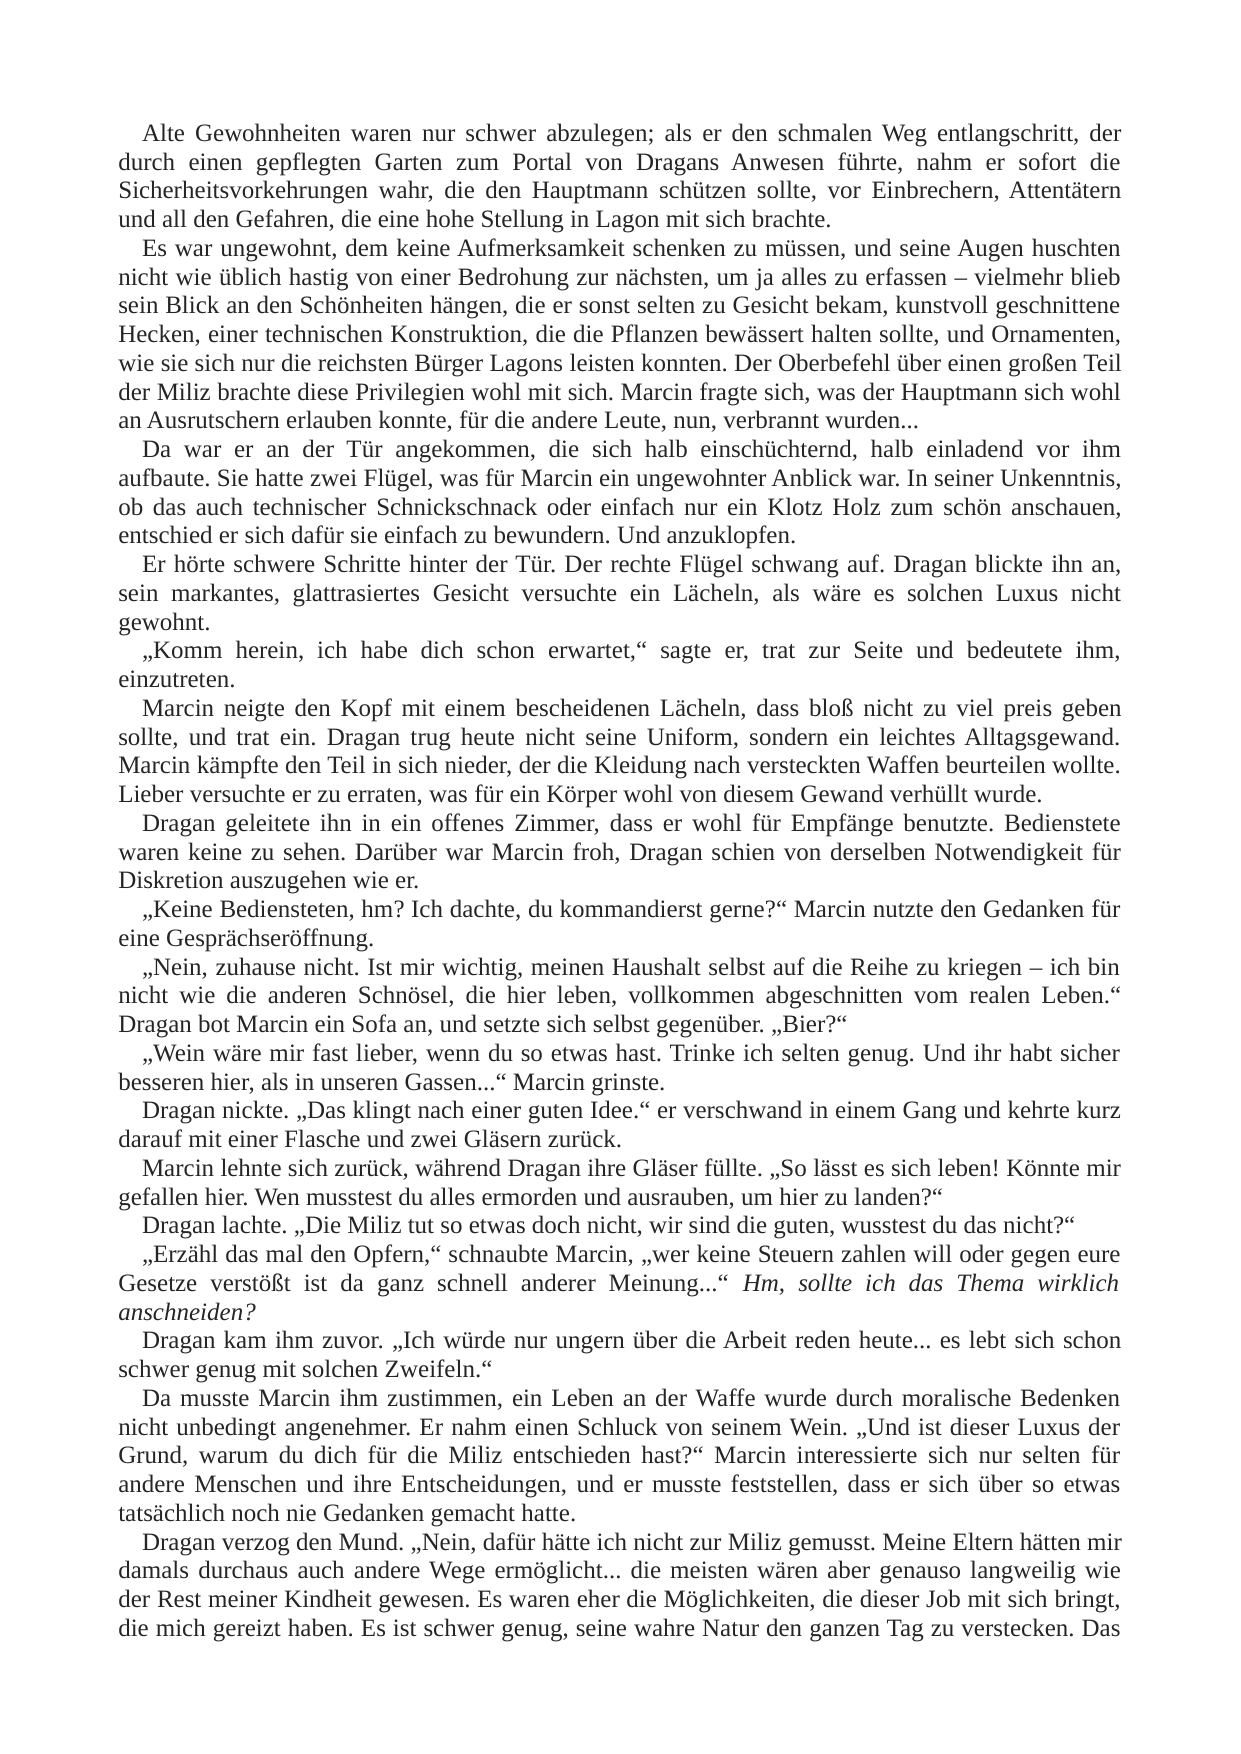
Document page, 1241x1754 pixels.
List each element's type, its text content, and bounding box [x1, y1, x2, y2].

text „Keine Bediensteten, hm? Ich dachte, du kommandierst gerne?“ Marcin nutzte den Gedanken für eine Gesprächseröffnung. [118, 894, 1122, 952]
text „Wein wäre mir fast lieber, wenn du so etwas hast. Trinke ich selten genug. Und ihr habt sicher besseren hier, als in unseren Gassen...“ Marcin grinste. [118, 1038, 1122, 1096]
text Dragan lachte. „Die Miliz tut so etwas doch nicht, wir sind die guten, wusstest du das nicht?“ [118, 1211, 1122, 1239]
text Da musste Marcin ihm zustimmen, ein Leben an der Waffe wurde durch moralische Bedenken nicht unbedingt angenehmer. Er nahm einen Schluck von seinem Wein. „Und ist dieser Luxus der Grund, warum du dich für die Miliz entschieden hast?“ Marcin interessierte sich nur selten für andere Menschen und ihre Entscheidungen, und er musste feststellen, dass er sich über so etwas tatsächlich noch nie Gedanken gemacht hatte. [118, 1383, 1122, 1527]
text Marcin neigte den Kopf mit einem bescheidenen Lächeln, dass bloß nicht zu viel preis geben sollte, und trat ein. Dragan trug heute nicht seine Uniform, sondern ein leichtes Alltagsgewand. Marcin kämpfte den Teil in sich nieder, der die Kleidung nach versteckten Waffen beurteilen wollte. Lieber versuchte er zu erraten, was für ein Körper wohl von diesem Gewand verhüllt wurde. [118, 693, 1122, 808]
text Es war ungewohnt, dem keine Aufmerksamkeit schenken zu müssen, und seine Augen huschten nicht wie üblich hastig von einer Bedrohung zur nächsten, um ja alles zu erfassen – vielmehr blieb sein Blick an den Schönheiten hängen, die er sonst selten zu Gesicht bekam, kunstvoll geschnittene Hecken, einer technischen Konstruktion, die die Pflanzen bewässert halten sollte, und Ornamenten, wie sie sich nur die reichsten Bürger Lagons leisten konnten. Der Oberbefehl über einen großen Teil der Miliz brachte diese Privilegien wohl mit sich. Marcin fragte sich, was der Hauptmann sich wohl an Ausrutschern erlauben konnte, für die andere Leute, nun, verbrannt wurden... [118, 233, 1122, 434]
text „Nein, zuhause nicht. Ist mir wichtig, meinen Haushalt selbst auf die Reihe zu kriegen – ich bin nicht wie die anderen Schnösel, die hier leben, vollkommen abgeschnitten vom realen Leben.“ Dragan bot Marcin ein Sofa an, und setzte sich selbst gegenüber. „Bier?“ [118, 952, 1122, 1038]
text Dragan nickte. „Das klingt nach einer guten Idee.“ er verschwand in einem Gang und kehrte kurz darauf mit einer Flasche und zwei Gläsern zurück. [118, 1096, 1122, 1153]
text Er hörte schwere Schritte hinter der Tür. Der rechte Flügel schwang auf. Dragan blickte ihn an, sein markantes, glattrasiertes Gesicht versuchte ein Lächeln, als wäre es solchen Luxus nicht gewohnt. [118, 549, 1122, 636]
text „Erzähl das mal den Opfern,“ schnaubte Marcin, „wer keine Steuern zahlen will oder gegen eure Gesetze verstößt ist da ganz schnell anderer Meinung...“ Hm, sollte ich das Thema wirklich anschneiden? [118, 1239, 1122, 1326]
text Alte Gewohnheiten waren nur schwer abzulegen; als er den schmalen Weg entlangschritt, der durch einen gepflegten Garten zum Portal von Dragans Anwesen führte, nahm er sofort die Sicherheitsvorkehrungen wahr, die den Hauptmann schützen sollte, vor Einbrechern, Attentätern und all den Gefahren, die eine hohe Stellung in Lagon mit sich brachte. [118, 118, 1122, 233]
text Da war er an der Tür angekommen, die sich halb einschüchternd, halb einladend vor ihm aufbaute. Sie hatte zwei Flügel, was für Marcin ein ungewohnter Anblick war. In seiner Unkenntnis, ob das auch technischer Schnickschnack oder einfach nur ein Klotz Holz zum schön anschauen, entschied er sich dafür sie einfach zu bewundern. Und anzuklopfen. [118, 434, 1122, 549]
text „Komm herein, ich habe dich schon erwartet,“ sagte er, trat zur Seite und bedeutete ihm, einzutreten. [118, 636, 1122, 693]
text Dragan kam ihm zuvor. „Ich würde nur ungern über die Arbeit reden heute... es lebt sich schon schwer genug mit solchen Zweifeln.“ [118, 1326, 1122, 1383]
text Marcin lehnte sich zurück, während Dragan ihre Gläser füllte. „So lässt es sich leben! Könnte mir gefallen hier. Wen musstest du alles ermorden und ausrauben, um hier zu landen?“ [118, 1153, 1122, 1211]
text Dragan geleitete ihn in ein offenes Zimmer, dass er wohl für Empfänge benutzte. Bedienstete waren keine zu sehen. Darüber war Marcin froh, Dragan schien von derselben Notwendigkeit für Diskretion auszugehen wie er. [118, 808, 1122, 894]
text Dragan verzog den Mund. „Nein, dafür hätte ich nicht zur Miliz gemusst. Meine Eltern hätten mir damals durchaus auch andere Wege ermöglicht... die meisten wären aber genauso langweilig wie der Rest meiner Kindheit gewesen. Es waren eher die Möglichkeiten, die dieser Job mit sich bringt, die mich gereizt haben. Es ist schwer genug, seine wahre Natur den ganzen Tag zu verstecken. Das [118, 1527, 1122, 1642]
